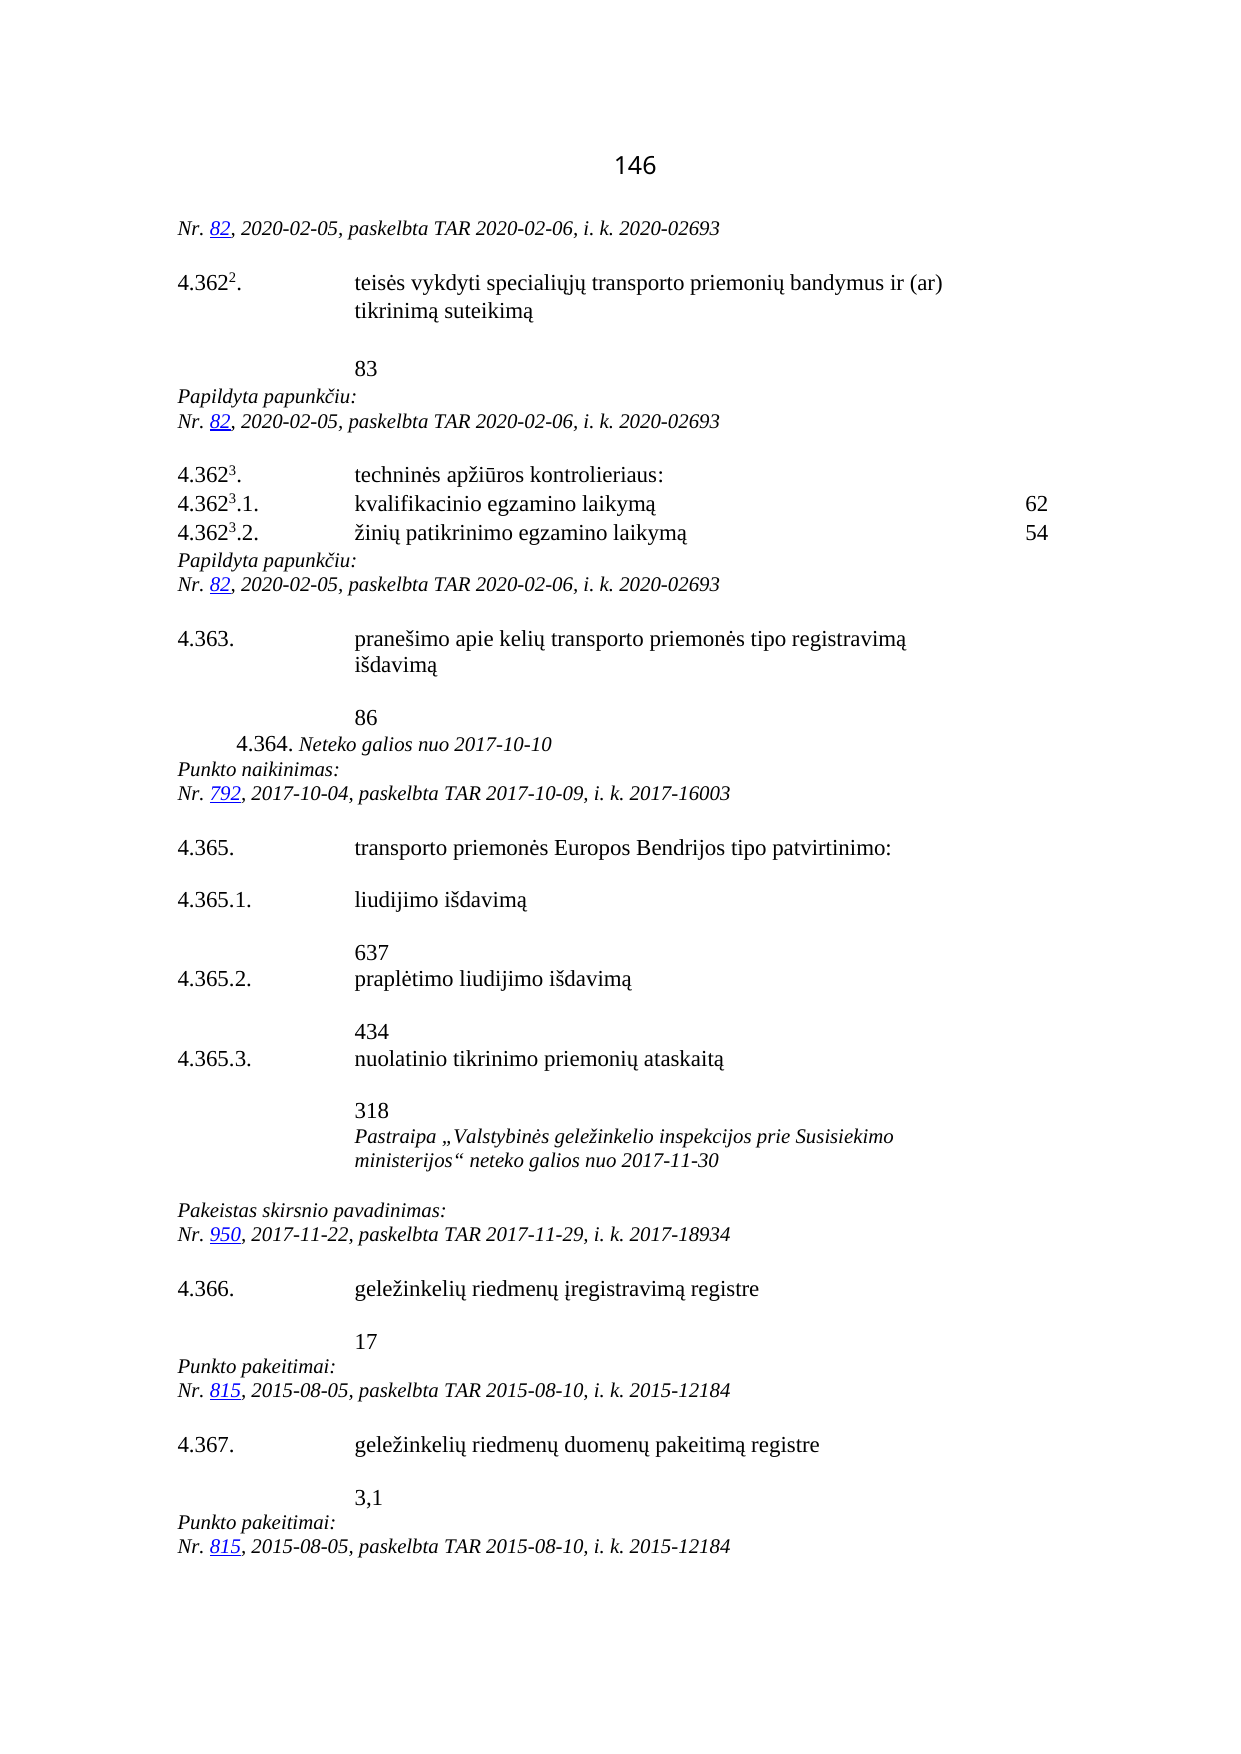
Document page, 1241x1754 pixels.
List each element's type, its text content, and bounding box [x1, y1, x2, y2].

text Nr. 82, 2020-02-05, paskelbta TAR 2020-02-06, i. k. 2020-02693 [177, 572, 1093, 596]
text 4.363. pranešimo apie kelių transporto priemonės tipo registravimą [177, 625, 945, 651]
text 4.3623.2. žinių patikrinimo egzamino laikymą 54 [177, 519, 1093, 546]
text Nr. 82, 2020-02-05, paskelbta TAR 2020-02-06, i. k. 2020-02693 [177, 408, 1093, 433]
text 4.364. Neteko galios nuo 2017-10-10 [177, 731, 1093, 757]
text Pastraipa „Valstybinės geležinkelio inspekcijos prie Susisiekimo ministerijos“ neteko galios nuo 2017-11-30 [354, 1124, 945, 1198]
text Punkto pakeitimai: [177, 1354, 1093, 1378]
text 4.366. geležinkelių riedmenų įregistravimą registre 17 [177, 1275, 945, 1354]
text 4.3622. teisės vykdyti specialiųjų transporto priemonių bandymus ir (ar) tikrinimą suteikimą 83 [177, 269, 989, 382]
text Nr. 950, 2017-11-22, paskelbta TAR 2017-11-29, i. k. 2017-18934 [177, 1222, 1093, 1246]
text 4.3623.1. kvalifikacinio egzamino laikymą 62 [177, 490, 1093, 517]
text Punkto pakeitimai: [177, 1510, 1093, 1534]
text Papildyta papunkčiu: [177, 384, 1093, 408]
text Punkto naikinimas: [177, 757, 1093, 781]
text 4.365.1. liudijimo išdavimą 637 [177, 886, 945, 966]
text Papildyta papunkčiu: [177, 548, 1093, 572]
text Nr. 792, 2017-10-04, paskelbta TAR 2017-10-09, i. k. 2017-16003 [177, 781, 1093, 805]
text 4.365.3. nuolatinio tikrinimo priemonių ataskaitą 318 [177, 1044, 945, 1124]
text Nr. 82, 2020-02-05, paskelbta TAR 2020-02-06, i. k. 2020-02693 [177, 216, 1093, 240]
text 4.365. transporto priemonės Europos Bendrijos tipo patvirtinimo: [177, 834, 945, 886]
text Pakeistas skirsnio pavadinimas: [177, 1198, 1093, 1222]
text Nr. 815, 2015-08-05, paskelbta TAR 2015-08-10, i. k. 2015-12184 [177, 1534, 1093, 1558]
text 4.3623. techninės apžiūros kontrolieriaus: [177, 461, 1093, 488]
text Nr. 815, 2015-08-05, paskelbta TAR 2015-08-10, i. k. 2015-12184 [177, 1378, 1093, 1402]
text išdavimą 86 [354, 651, 945, 731]
text 4.367. geležinkelių riedmenų duomenų pakeitimą registre 3,1 [177, 1431, 945, 1510]
text 4.365.2. praplėtimo liudijimo išdavimą 434 [177, 966, 945, 1044]
